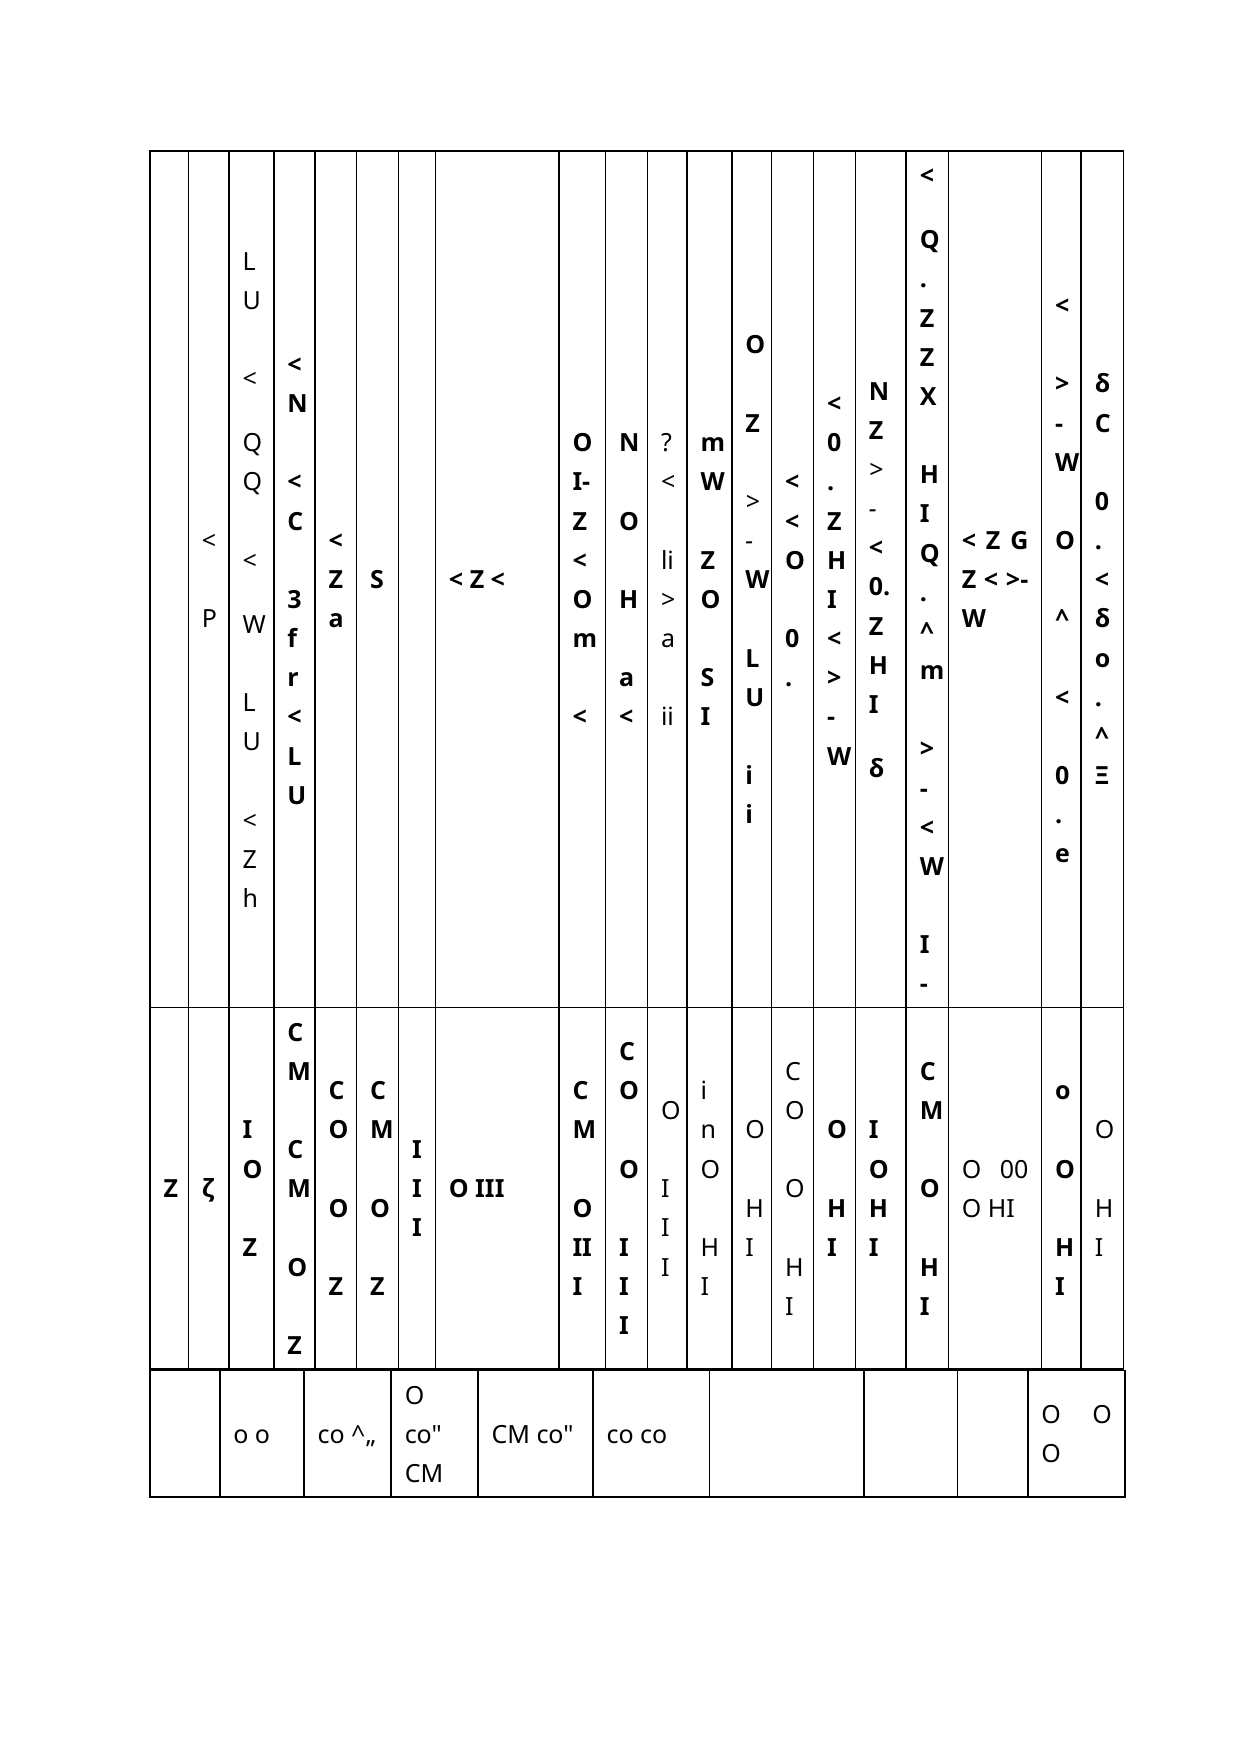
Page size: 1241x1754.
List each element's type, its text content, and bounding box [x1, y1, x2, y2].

table_cell CO O III [606, 1008, 647, 1368]
table_header [865, 1371, 957, 1496]
table_cell Ζ [151, 1008, 188, 1368]
table_cell < Ρ [189, 152, 228, 1006]
table_cell CM CM O Z [275, 1008, 314, 1368]
table_header ο ο [221, 1371, 303, 1496]
table_cell O III [436, 1008, 558, 1368]
table_cell LU < QQ < W LU <Zh [230, 152, 273, 1006]
table_cell in O HI [688, 1008, 731, 1368]
table_cell < 0. Z HI < >- W [814, 152, 855, 1006]
table_cell CM O Z [357, 1008, 398, 1368]
table_cell ζ [189, 1008, 228, 1368]
table_cell S [357, 152, 398, 1006]
table_cell O 00 O HI [949, 1008, 1041, 1368]
table_cell ο O HI [1042, 1008, 1080, 1368]
table_cell O I- Z < O m < [560, 152, 605, 1006]
table_cell ΙΟ Ζ [230, 1008, 273, 1368]
table_cell [399, 152, 435, 1006]
table_header [151, 1371, 219, 1496]
table_header O O O [1029, 1371, 1124, 1496]
table_cell < Z a [316, 152, 356, 1006]
table_cell N Z >- < 0. Z HI δ [856, 152, 905, 1006]
table_cell δ C 0. < δ ο. ^ Ξ [1082, 152, 1123, 1006]
table_cell O III [648, 1008, 686, 1368]
table_cell O HI [814, 1008, 855, 1368]
table_header co ^„ [305, 1371, 390, 1496]
table_header O co" CM [392, 1371, 477, 1496]
table_cell < Z < [436, 152, 558, 1006]
table_cell O Z >- W LU ii [733, 152, 771, 1006]
table_cell [151, 152, 188, 1006]
table_cell ?< li >a ii [648, 152, 686, 1006]
table_cell CM O HI [907, 1008, 948, 1368]
table_header CM co" [479, 1371, 592, 1496]
table_header [710, 1371, 863, 1496]
table_cell O HI [1082, 1008, 1123, 1368]
table_cell N O H a < [606, 152, 647, 1006]
table_cell < N < C 3fr < LU [275, 152, 314, 1006]
table_header [958, 1371, 1027, 1496]
table_cell < Q. Z Z X HI Q. ^m >- < W I- [907, 152, 948, 1006]
table_header co co [594, 1371, 709, 1496]
table_cell O HI [733, 1008, 771, 1368]
table_cell < >- W O ^ < 0. e [1042, 152, 1080, 1006]
table_cell < Z G Z < >- W [949, 152, 1041, 1006]
table_cell ΙΟ HI [856, 1008, 905, 1368]
table_cell < < O 0. [772, 152, 813, 1006]
table_cell mW Z O SI [688, 152, 731, 1006]
table_cell III [399, 1008, 435, 1368]
table_cell CM O III [560, 1008, 605, 1368]
table_cell CO O HI [772, 1008, 813, 1368]
table_cell CO O Z [316, 1008, 356, 1368]
